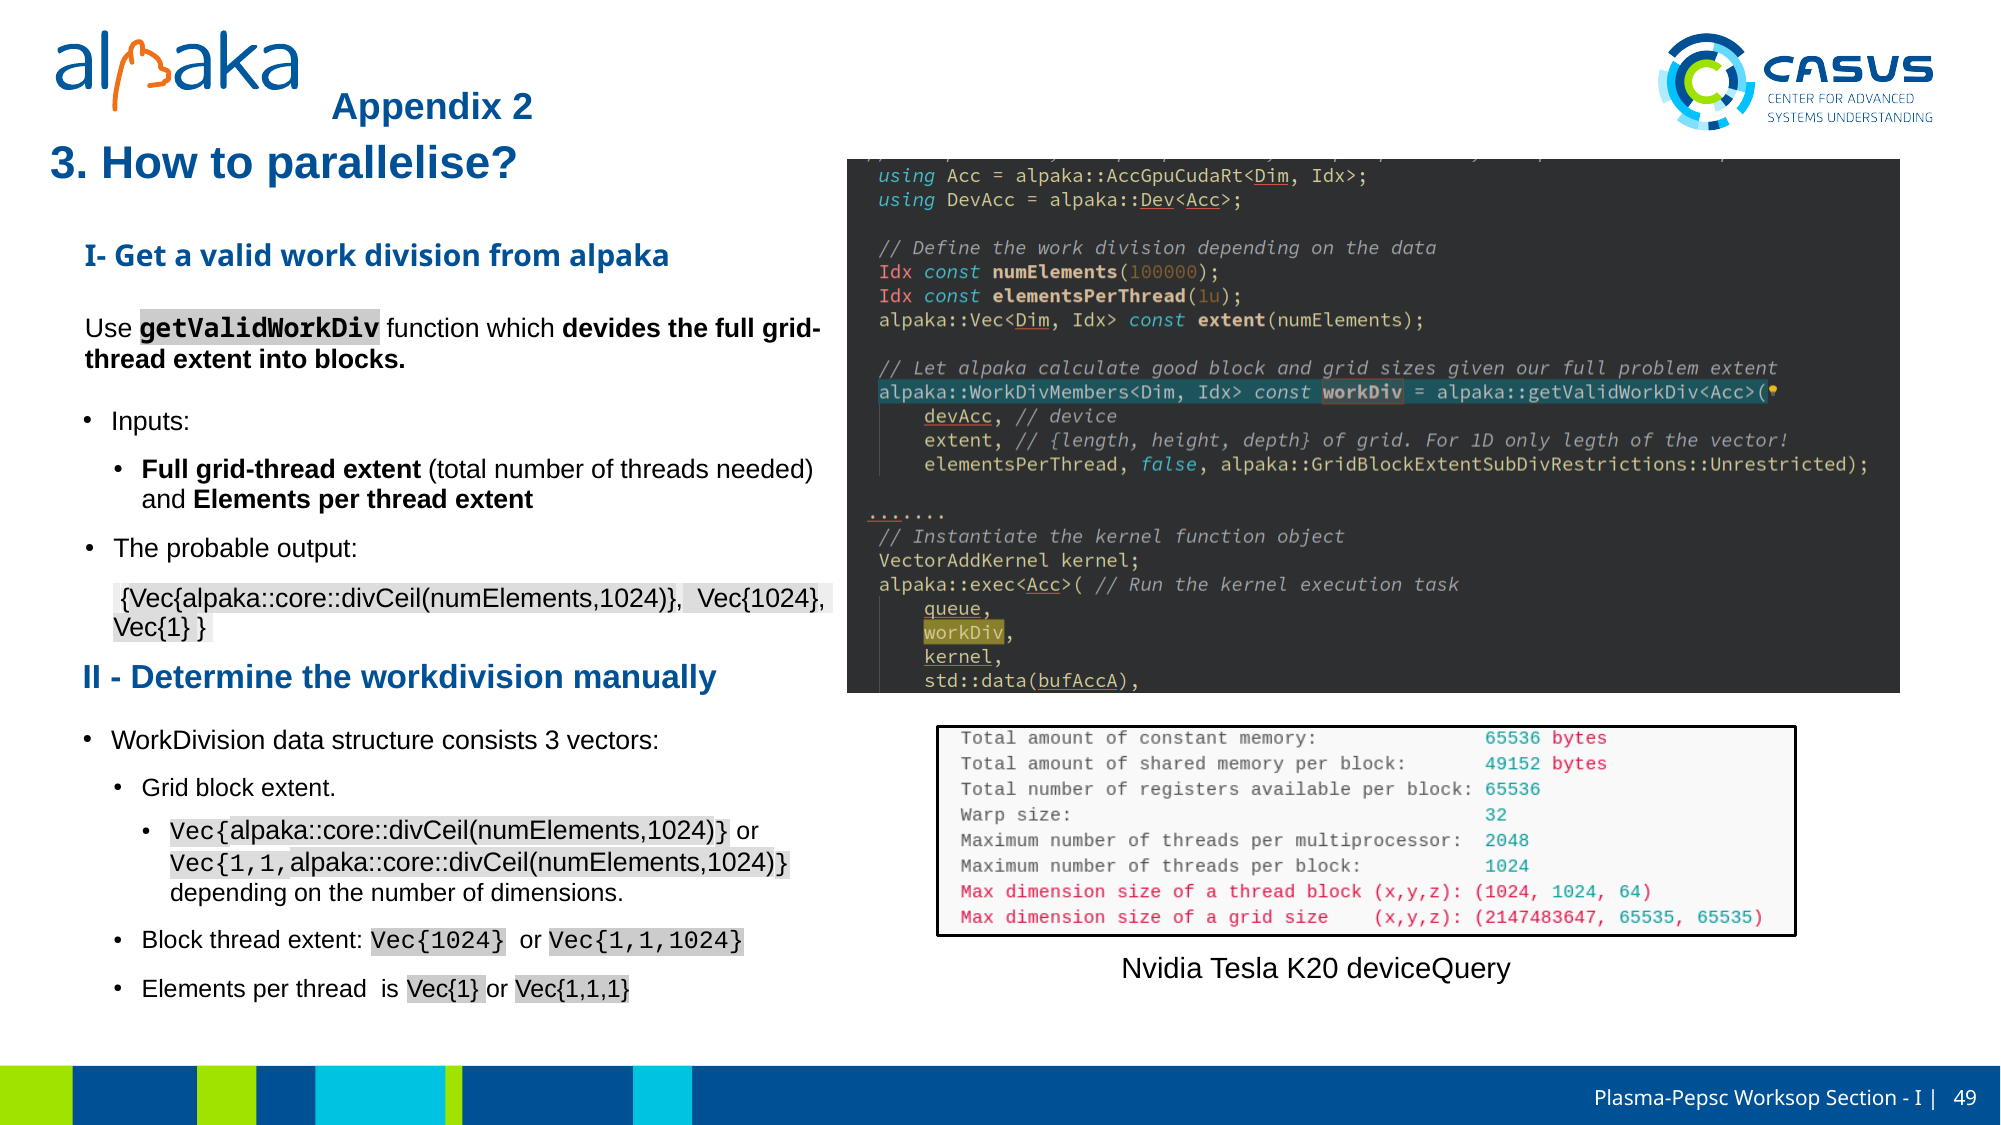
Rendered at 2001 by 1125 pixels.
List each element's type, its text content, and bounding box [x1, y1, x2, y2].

picture [55, 29, 299, 113]
text_box 3. How to parallelise? [35, 129, 577, 201]
text_box Nvidia Tesla K20 deviceQuery [1106, 944, 1542, 993]
picture [1658, 33, 1933, 131]
text_box Appendix 2 [316, 78, 613, 177]
picture [938, 728, 1795, 934]
picture [847, 159, 1900, 693]
list I- Get a valid work division from alpaka Use getValidWorkDiv function which devides the full grid-thread extent into blocks. Inputs: Full grid-thread extent (total number of threads needed) and Elements per thread extent The probable output: {Vec{alpaka::core::divCeil(numElements,1024)}, Vec{1024}, Vec{1} } II - Determine the workdivision manually WorkDivision data structure consists 3 vectors: Grid block extent. Vec{alpaka::core::divCeil(numElements,1024)} or Vec{1,1,alpaka::core::divCeil(numElements,1024)} depending on the number of dimensions. Block thread extent: Vec{1024} or Vec{1,1,1024} Elements per thread is Vec{1} or Vec{1,1,1} [82, 177, 875, 1010]
